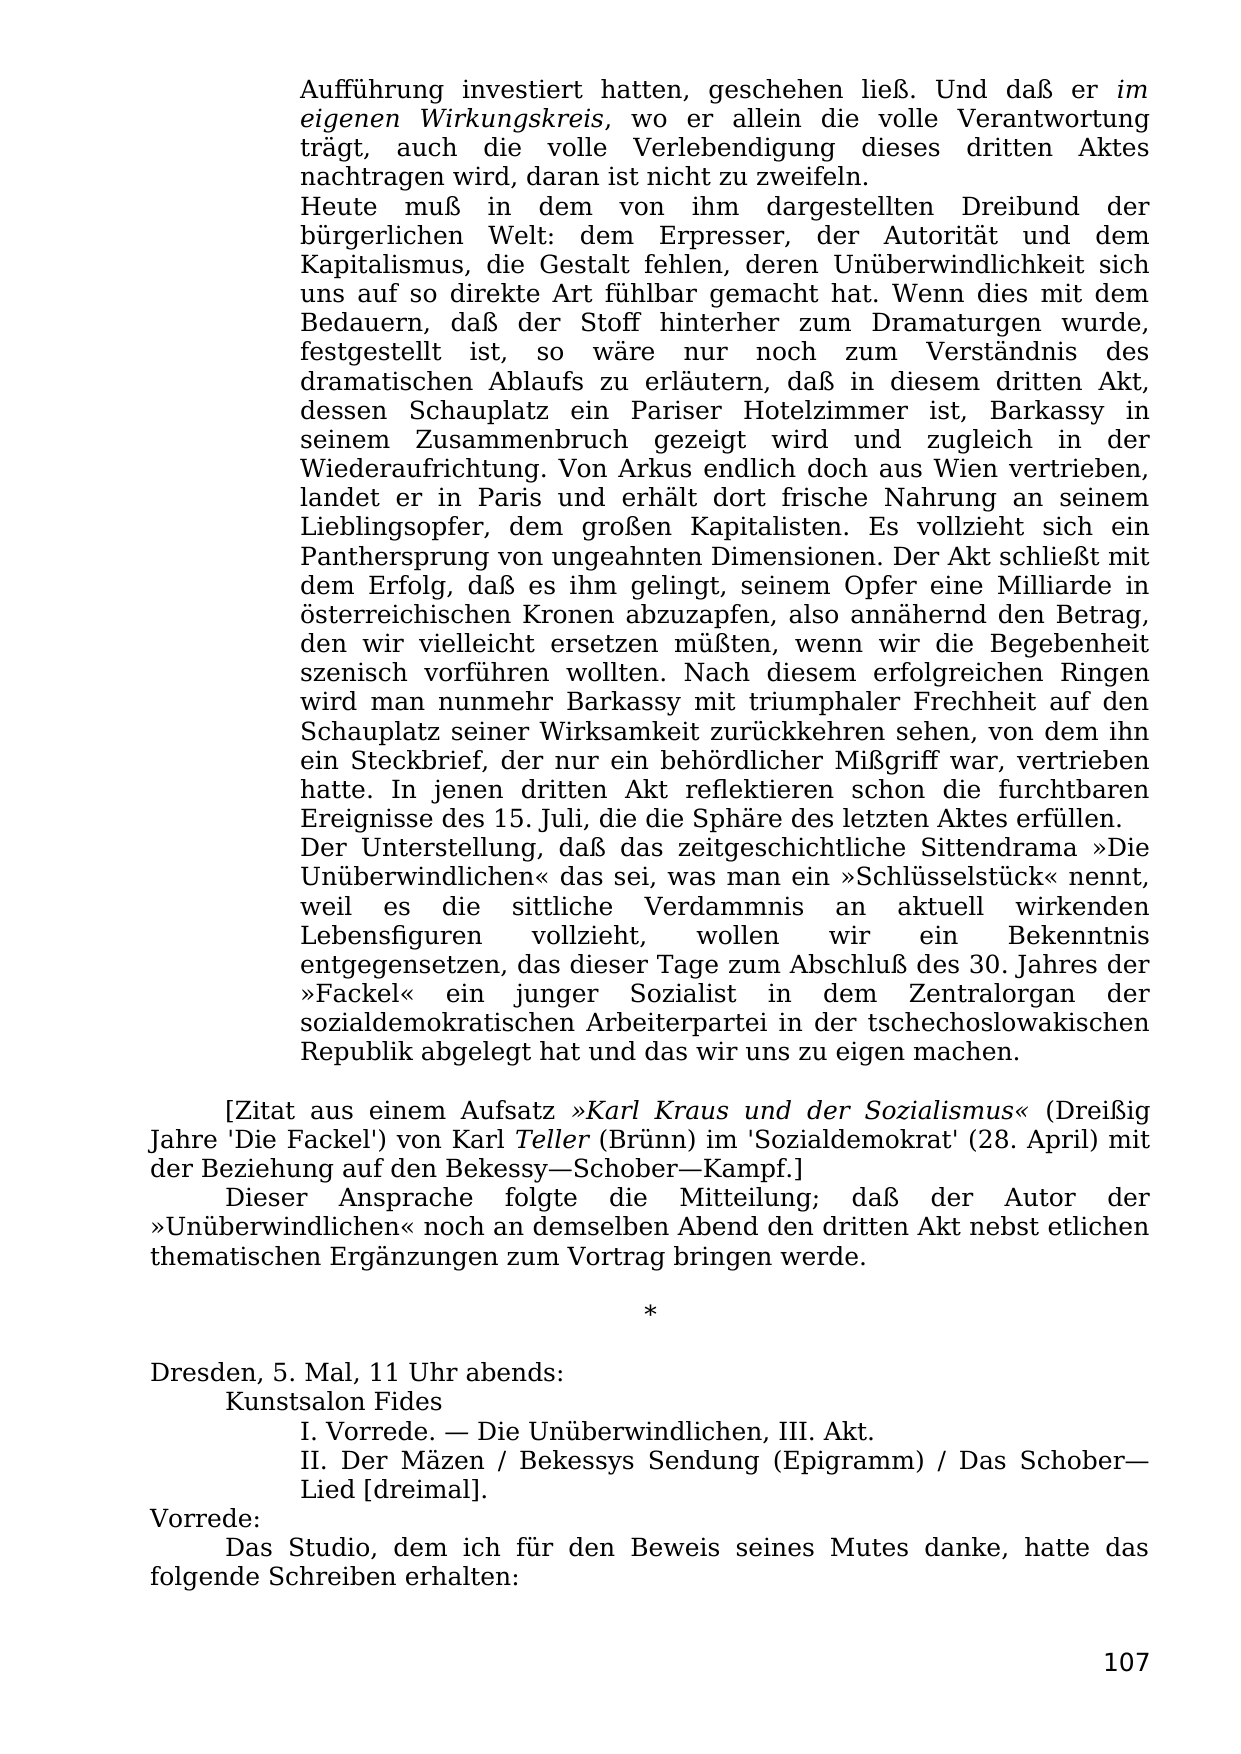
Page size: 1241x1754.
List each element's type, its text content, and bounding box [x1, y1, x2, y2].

text Heute muß in dem von ihm dargestellten Dreibund der bürgerlichen Welt: dem Erpresser, der Autorität und dem Kapitalismus, die Gestalt fehlen, deren Unüberwindlichkeit sich uns auf so direkte Art fühlbar gemacht hat. Wenn dies mit dem Bedauern, daß der Stoff hinterher zum Dramaturgen wurde, festgestellt ist, so wäre nur noch zum Verständnis des dramatischen Ablaufs zu erläutern, daß in diesem dritten Akt, dessen Schauplatz ein Pariser Hotelzimmer ist, Barkassy in seinem Zusammenbruch gezeigt wird und zugleich in der Wiederaufrichtung. Von Arkus endlich doch aus Wien vertrieben, landet er in Paris und erhält dort frische Nahrung an seinem Lieblingsopfer, dem großen Kapitalisten. Es vollzieht sich ein Panthersprung von ungeahnten Dimensionen. Der Akt schließt mit dem Erfolg, daß es ihm gelingt, seinem Opfer eine Milliarde in österreichischen Kronen abzuzapfen, also annähernd den Betrag, den wir vielleicht ersetzen müßten, wenn wir die Begebenheit szenisch vorführen wollten. Nach diesem erfolgreichen Ringen wird man nunmehr Barkassy mit triumphaler Frechheit auf den Schauplatz seiner Wirksamkeit zurückkehren sehen, von dem ihn ein Steckbrief, der nur ein behördlicher Mißgriff war, vertrieben hatte. In jenen dritten Akt reflektieren schon die furchtbaren Ereignisse des 15. Juli, die die Sphäre des letzten Aktes erfüllen. [300, 192, 1151, 833]
text Vorrede: [150, 1504, 1151, 1533]
text Das Studio, dem ich für den Beweis seines Mutes danke, hatte das folgende Schreiben erhalten: [150, 1533, 1151, 1592]
text Der Unterstellung, daß das zeitgeschichtliche Sittendrama »Die Unüberwindlichen« das sei, was man ein »Schlüsselstück« nennt, weil es die sittliche Verdammnis an aktuell wirkenden Lebensfiguren vollzieht, wollen wir ein Bekenntnis entgegensetzen, das dieser Tage zum Abschluß des 30. Jahres der »Fackel« ein junger Sozialist in dem Zentralorgan der sozialdemokratischen Arbeiterpartei in der tschechoslowakischen Republik abgelegt hat und das wir uns zu eigen machen. [300, 833, 1151, 1067]
text Kunstsalon Fides [150, 1387, 1151, 1417]
text * [150, 1300, 1151, 1329]
text I. Vorrede. — Die Unüberwindlichen, III. Akt. [300, 1417, 1151, 1446]
text Dresden, 5. Mal, 11 Uhr abends: [150, 1358, 1151, 1387]
text II. Der Mäzen / Bekessys Sendung (Epigramm) / Das Schober—Lied [dreimal]. [300, 1446, 1151, 1504]
text [Zitat aus einem Aufsatz »Karl Kraus und der Sozialismus« (Dreißig Jahre 'Die Fackel') von Karl Teller (Brünn) im 'Sozialdemokrat' (28. April) mit der Beziehung auf den Bekessy—Schober—Kampf.] [150, 1096, 1151, 1183]
text Dieser Ansprache folgte die Mitteilung; daß der Autor der »Unüberwindlichen« noch an demselben Abend den dritten Akt nebst etlichen thematischen Ergänzungen zum Vortrag bringen werde. [150, 1183, 1151, 1271]
text Aufführung investiert hatten, geschehen ließ. Und daß er im eigenen Wirkungskreis, wo er allein die volle Verantwortung trägt, auch die volle Verlebendigung dieses dritten Aktes nachtragen wird, daran ist nicht zu zweifeln. [300, 75, 1151, 192]
